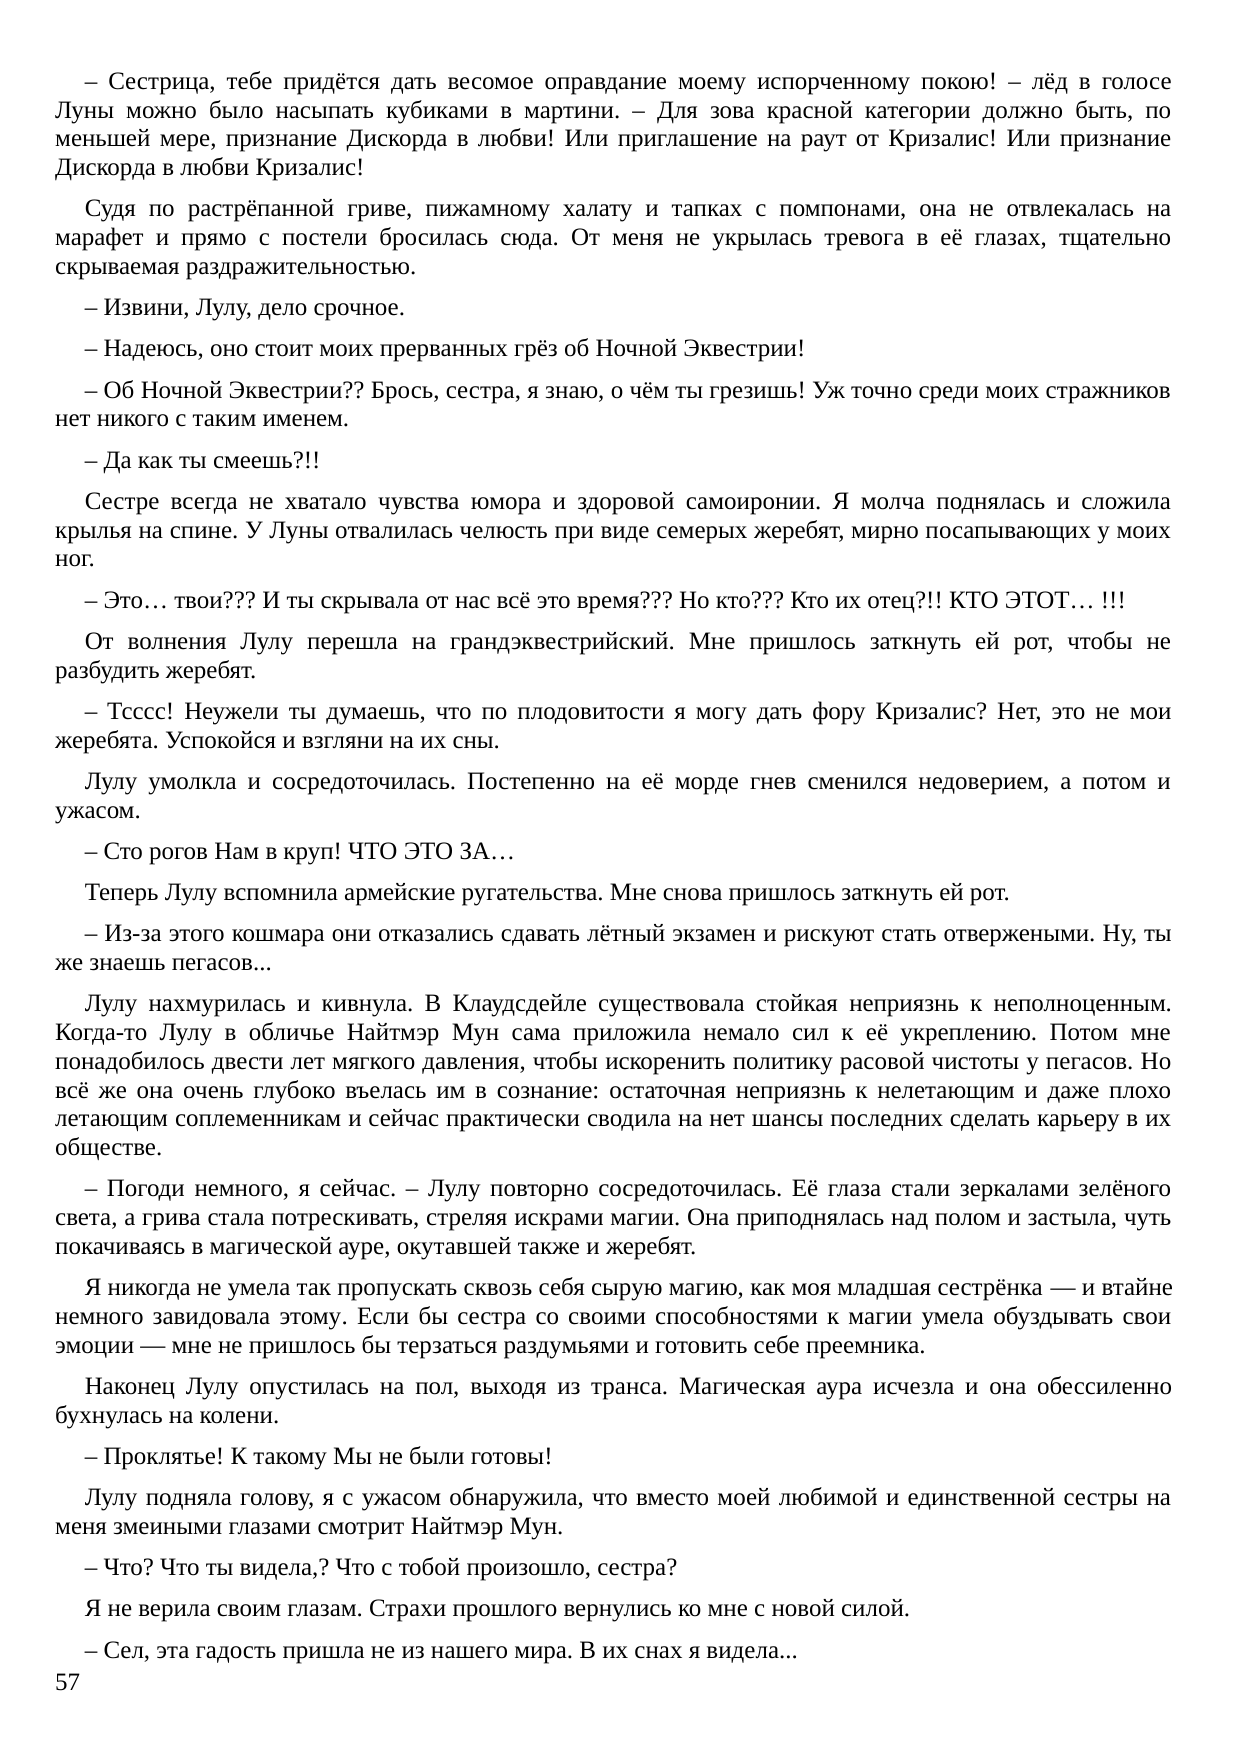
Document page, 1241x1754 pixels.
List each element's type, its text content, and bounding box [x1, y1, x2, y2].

text – Тсссс! Неужели ты думаешь, что по плодовитости я могу дать фору Кризалис? Нет, это не мои жеребята. Успокойся и взгляни на их сны. [55, 696, 1173, 753]
text Лулу подняла голову, я с ужасом обнаружила, что вместо моей любимой и единственной сестры на меня змеиными глазами смотрит Найтмэр Мун. [55, 1482, 1173, 1540]
text – Сестрица, тебе придётся дать весомое оправдание моему испорченному покою! – лёд в голосе Луны можно было насыпать кубиками в мартини. – Для зова красной категории должно быть, по меньшей мере, признание Дискорда в любви! Или приглашение на раут от Кризалис! Или признание Дискорда в любви Кризалис! [55, 66, 1173, 181]
text Теперь Лулу вспомнила армейские ругательства. Мне снова пришлось заткнуть ей рот. [55, 877, 1173, 906]
text – Сел, эта гадость пришла не из нашего мира. В их снах я видела... [55, 1635, 1173, 1663]
text – Что? Что ты видела,? Что с тобой произошло, сестра? [55, 1552, 1173, 1581]
text Судя по растрёпанной гриве, пижамному халату и тапках с помпонами, она не отвлекалась на марафет и прямо с постели бросилась сюда. От меня не укрылась тревога в её глазах, тщательно скрываемая раздражительностью. [55, 193, 1173, 280]
text Сестре всегда не хватало чувства юмора и здоровой самоиронии. Я молча поднялась и сложила крылья на спине. У Луны отвалилась челюсть при виде семерых жеребят, мирно посапывающих у моих ног. [55, 486, 1173, 572]
text – Надеюсь, оно стоит моих прерванных грёз об Ночной Эквестрии! [55, 333, 1173, 362]
text Я никогда не умела так пропускать сквозь себя сырую магию, как моя младшая сестрёнка — и втайне немного завидовала этому. Если бы сестра со своими способностями к магии умела обуздывать свои эмоции — мне не пришлось бы терзаться раздумьями и готовить себе преемника. [55, 1272, 1173, 1358]
text – Погоди немного, я сейчас. – Лулу повторно сосредоточилась. Её глаза стали зеркалами зелёного света, а грива стала потрескивать, стреляя искрами магии. Она приподнялась над полом и застыла, чуть покачиваясь в магической ауре, окутавшей также и жеребят. [55, 1173, 1173, 1260]
text Лулу нахмурилась и кивнула. В Клаудсдейле существовала стойкая неприязнь к неполноценным. Когда-то Лулу в обличье Найтмэр Мун сама приложила немало сил к её укреплению. Потом мне понадобилось двести лет мягкого давления, чтобы искоренить политику расовой чистоты у пегасов. Но всё же она очень глубоко въелась им в сознание: остаточная неприязнь к нелетающим и даже плохо летающим соплеменникам и сейчас практически сводила на нет шансы последних сделать карьеру в их обществе. [55, 988, 1173, 1161]
text Лулу умолкла и сосредоточилась. Постепенно на её морде гнев сменился недоверием, а потом и ужасом. [55, 766, 1173, 823]
text Я не верила своим глазам. Страхи прошлого вернулись ко мне с новой силой. [55, 1593, 1173, 1622]
text – Это… твои??? И ты скрывала от нас всё это время??? Но кто??? Кто их отец?!! КТО ЭТОТ… !!! [55, 585, 1173, 613]
text – Сто рогов Нам в круп! ЧТО ЭТО ЗА… [55, 836, 1173, 865]
text – Проклятье! К такому Мы не были готовы! [55, 1441, 1173, 1470]
text Наконец Лулу опустилась на пол, выходя из транса. Магическая аура исчезла и она обессиленно бухнулась на колени. [55, 1371, 1173, 1428]
text – Да как ты смеешь?!! [55, 445, 1173, 473]
text – Извини, Лулу, дело срочное. [55, 292, 1173, 321]
text – Об Ночной Эквестрии?? Брось, сестра, я знаю, о чём ты грезишь! Уж точно среди моих стражников нет никого с таким именем. [55, 375, 1173, 432]
text – Из-за этого кошмара они отказались сдавать лётный экзамен и рискуют стать отвержеными. Ну, ты же знаешь пегасов... [55, 918, 1173, 976]
text От волнения Лулу перешла на грандэквестрийский. Мне пришлось заткнуть ей рот, чтобы не разбудить жеребят. [55, 626, 1173, 683]
